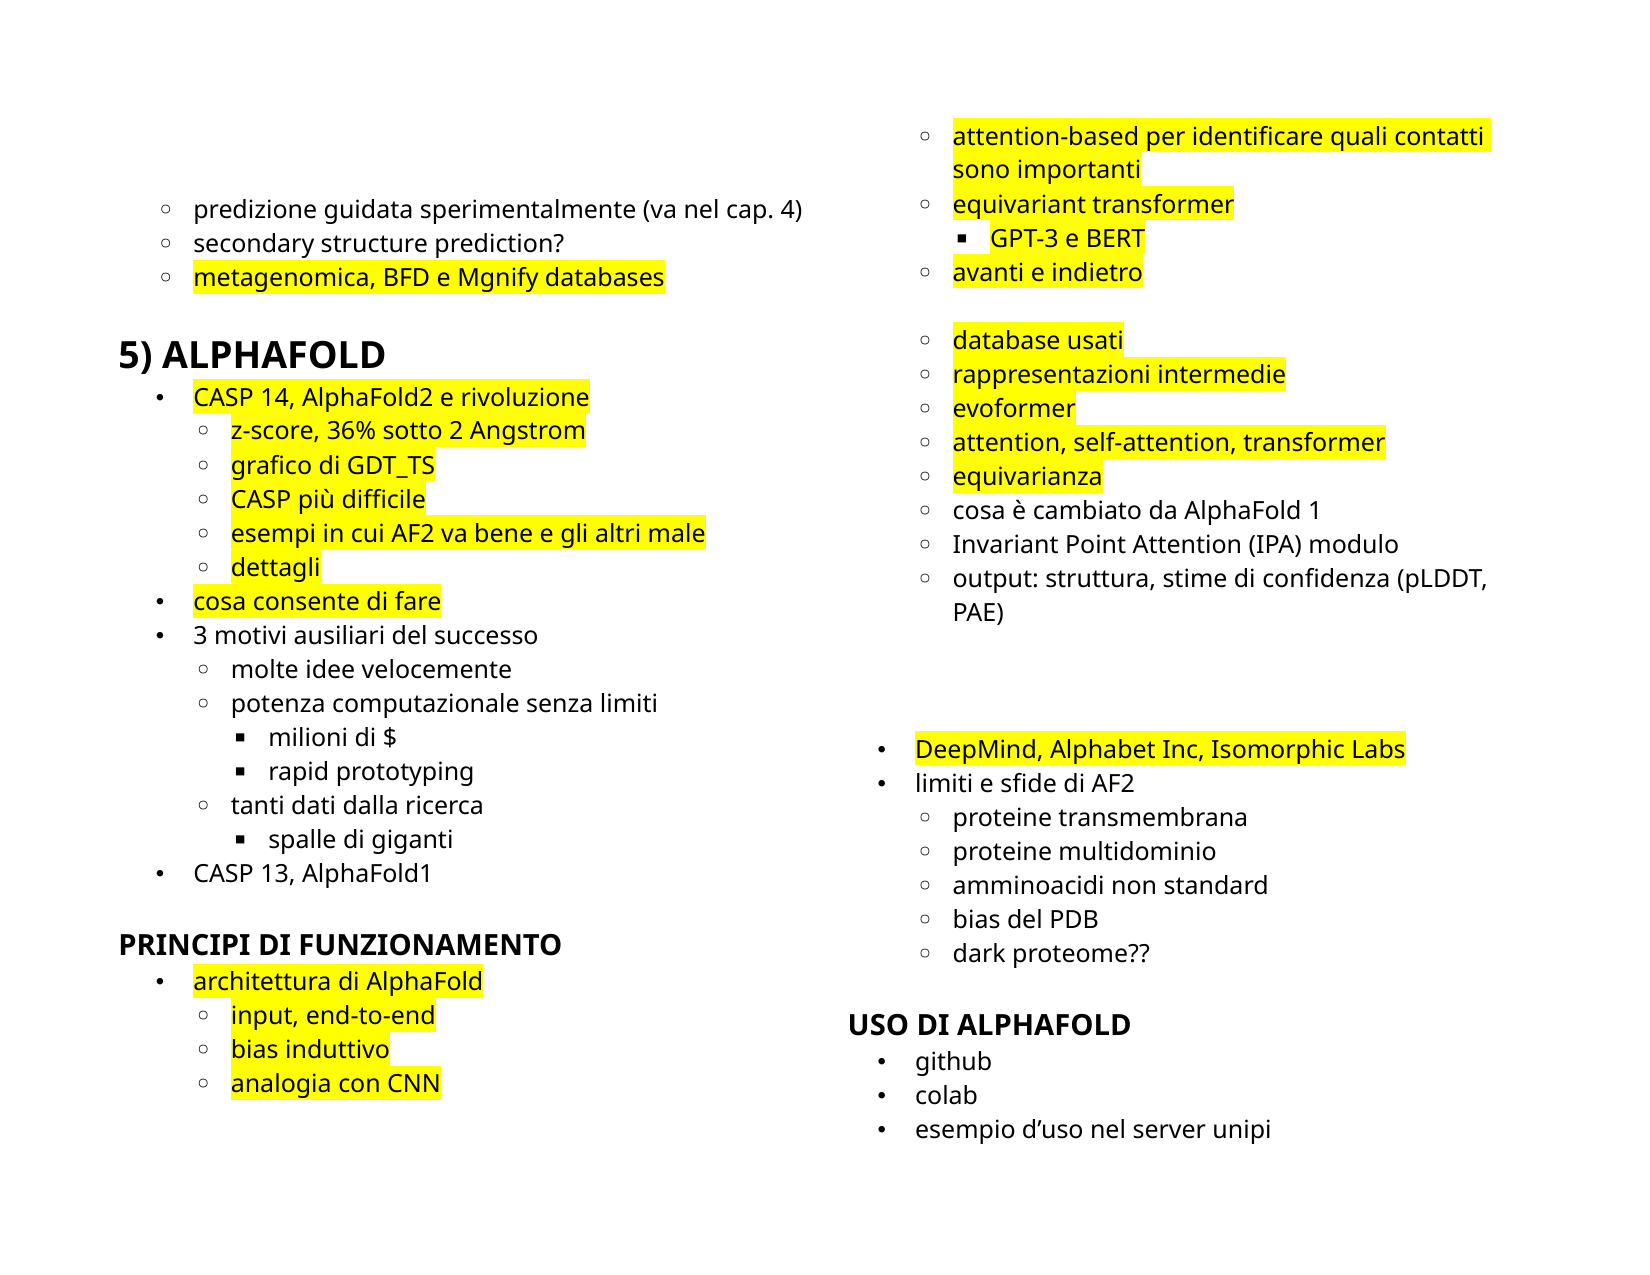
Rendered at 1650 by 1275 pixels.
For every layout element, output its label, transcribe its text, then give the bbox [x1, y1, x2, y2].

list proteine multidominio [915, 833, 1532, 867]
list DeepMind, Alphabet Inc, Isomorphic Labs [877, 731, 1532, 765]
list equivariant transformer [915, 186, 1532, 220]
list potenza computazionale senza limiti [193, 686, 810, 720]
list bias induttivo [193, 1032, 810, 1066]
list database usati [915, 322, 1532, 357]
list analogia con CNN [193, 1066, 810, 1100]
list github [877, 1043, 1532, 1077]
list z-score, 36% sotto 2 Angstrom [193, 413, 810, 447]
list attention-based per identificare quali contatti sono importanti [915, 118, 1532, 186]
list input, end-to-end [193, 998, 810, 1032]
text USO DI ALPHAFOLD [840, 1004, 1532, 1043]
list secondary structure prediction? [156, 226, 810, 260]
list metagenomica, BFD e Mgnify databases [156, 260, 810, 294]
list rapid prototyping [231, 754, 810, 788]
list rappresentazioni intermedie [915, 357, 1532, 391]
list CASP 14, AlphaFold2 e rivoluzione [156, 379, 810, 413]
list Invariant Point Attention (IPA) modulo [915, 527, 1532, 561]
text PRINCIPI DI FUNZIONAMENTO [118, 924, 810, 964]
list limiti e sfide di AF2 [877, 765, 1532, 799]
list CASP più difficile [193, 481, 810, 515]
list predizione guidata sperimentalmente (va nel cap. 4) [156, 192, 810, 226]
list equivarianza [915, 459, 1532, 493]
list amminoacidi non standard [915, 867, 1532, 902]
list esempio d’uso nel server unipi [877, 1112, 1532, 1146]
list cosa è cambiato da AlphaFold 1 [915, 493, 1532, 527]
list grafico di GDT_TS [193, 447, 810, 481]
list GPT-3 e BERT [952, 220, 1532, 254]
list architettura di AlphaFold [156, 964, 810, 998]
list molte idee velocemente [193, 652, 810, 686]
list attention, self-attention, transformer [915, 425, 1532, 459]
list milioni di $ [231, 720, 810, 754]
list evoformer [915, 391, 1532, 425]
list dark proteome?? [915, 936, 1532, 970]
list tanti dati dalla ricerca [193, 788, 810, 822]
list colab [877, 1077, 1532, 1112]
list avanti e indietro [915, 254, 1532, 288]
list output: struttura, stime di confidenza (pLDDT, PAE) [915, 561, 1532, 629]
list 3 motivi ausiliari del successo [156, 618, 810, 652]
list esempi in cui AF2 va bene e gli altri male [193, 515, 810, 549]
list cosa consente di fare [156, 583, 810, 618]
list dettagli [193, 549, 810, 583]
list proteine transmembrana [915, 799, 1532, 833]
list spalle di giganti [231, 822, 810, 856]
list bias del PDB [915, 902, 1532, 936]
text 5) ALPHAFOLD [118, 328, 810, 379]
list CASP 13, AlphaFold1 [156, 856, 810, 890]
